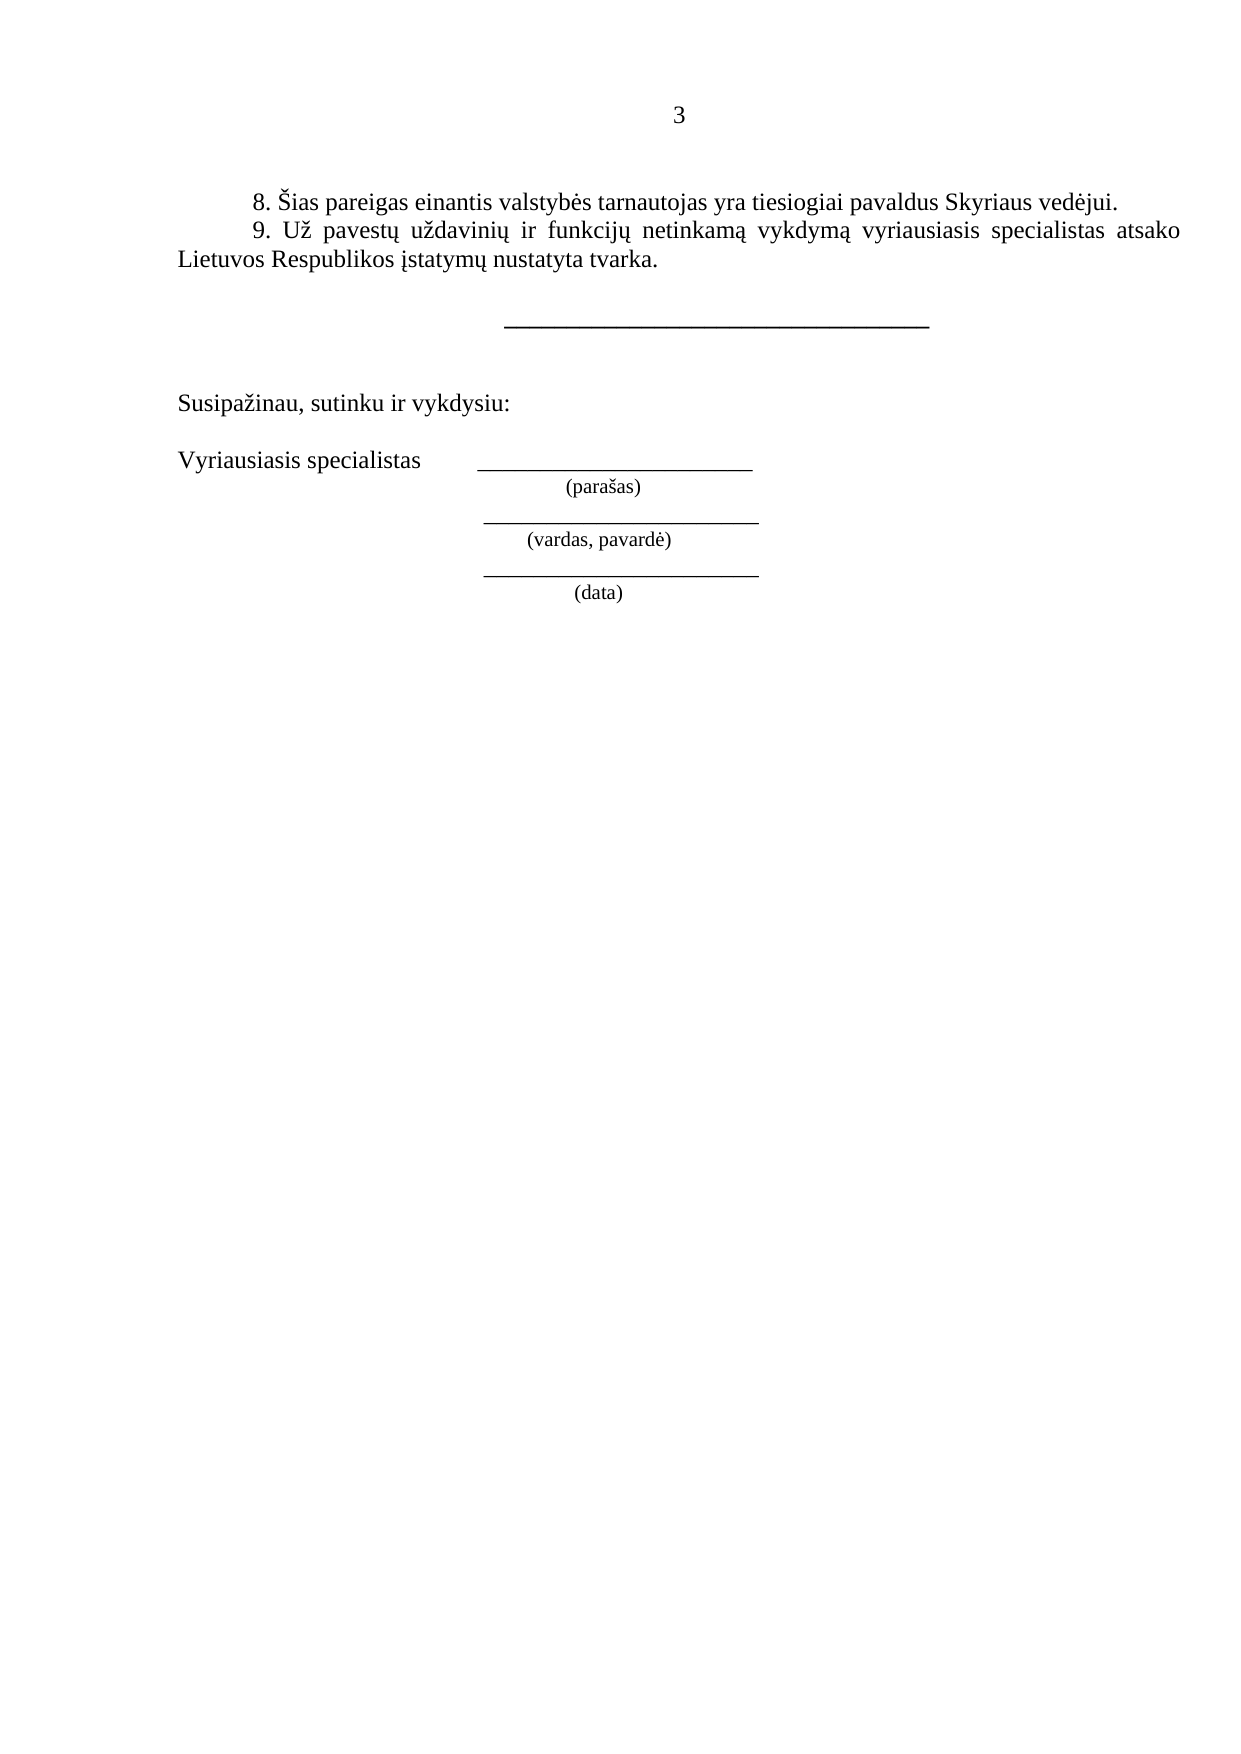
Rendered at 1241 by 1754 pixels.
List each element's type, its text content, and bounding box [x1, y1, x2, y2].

text ______________________ [402, 498, 1181, 527]
text Susipažinau, sutinku ir vykdysiu: [177, 388, 1181, 417]
text 9. Už pavestų uždavinių ir funkcijų netinkamą vykdymą vyriausiasis specialistas atsako Lietuvos Respublikos įstatymų nustatyta tvarka. [177, 215, 1181, 273]
text __________________________________ [177, 302, 1181, 330]
text (parašas) [402, 474, 1181, 498]
text 8. Šias pareigas einantis valstybės tarnautojas yra tiesiogiai pavaldus Skyriaus vedėjui. [177, 187, 1181, 215]
text (vardas, pavardė) [402, 527, 1181, 551]
text ______________________ [402, 551, 1181, 580]
text (data) [402, 580, 1181, 604]
text Vyriausiasis specialistas ______________________ [177, 445, 1181, 474]
